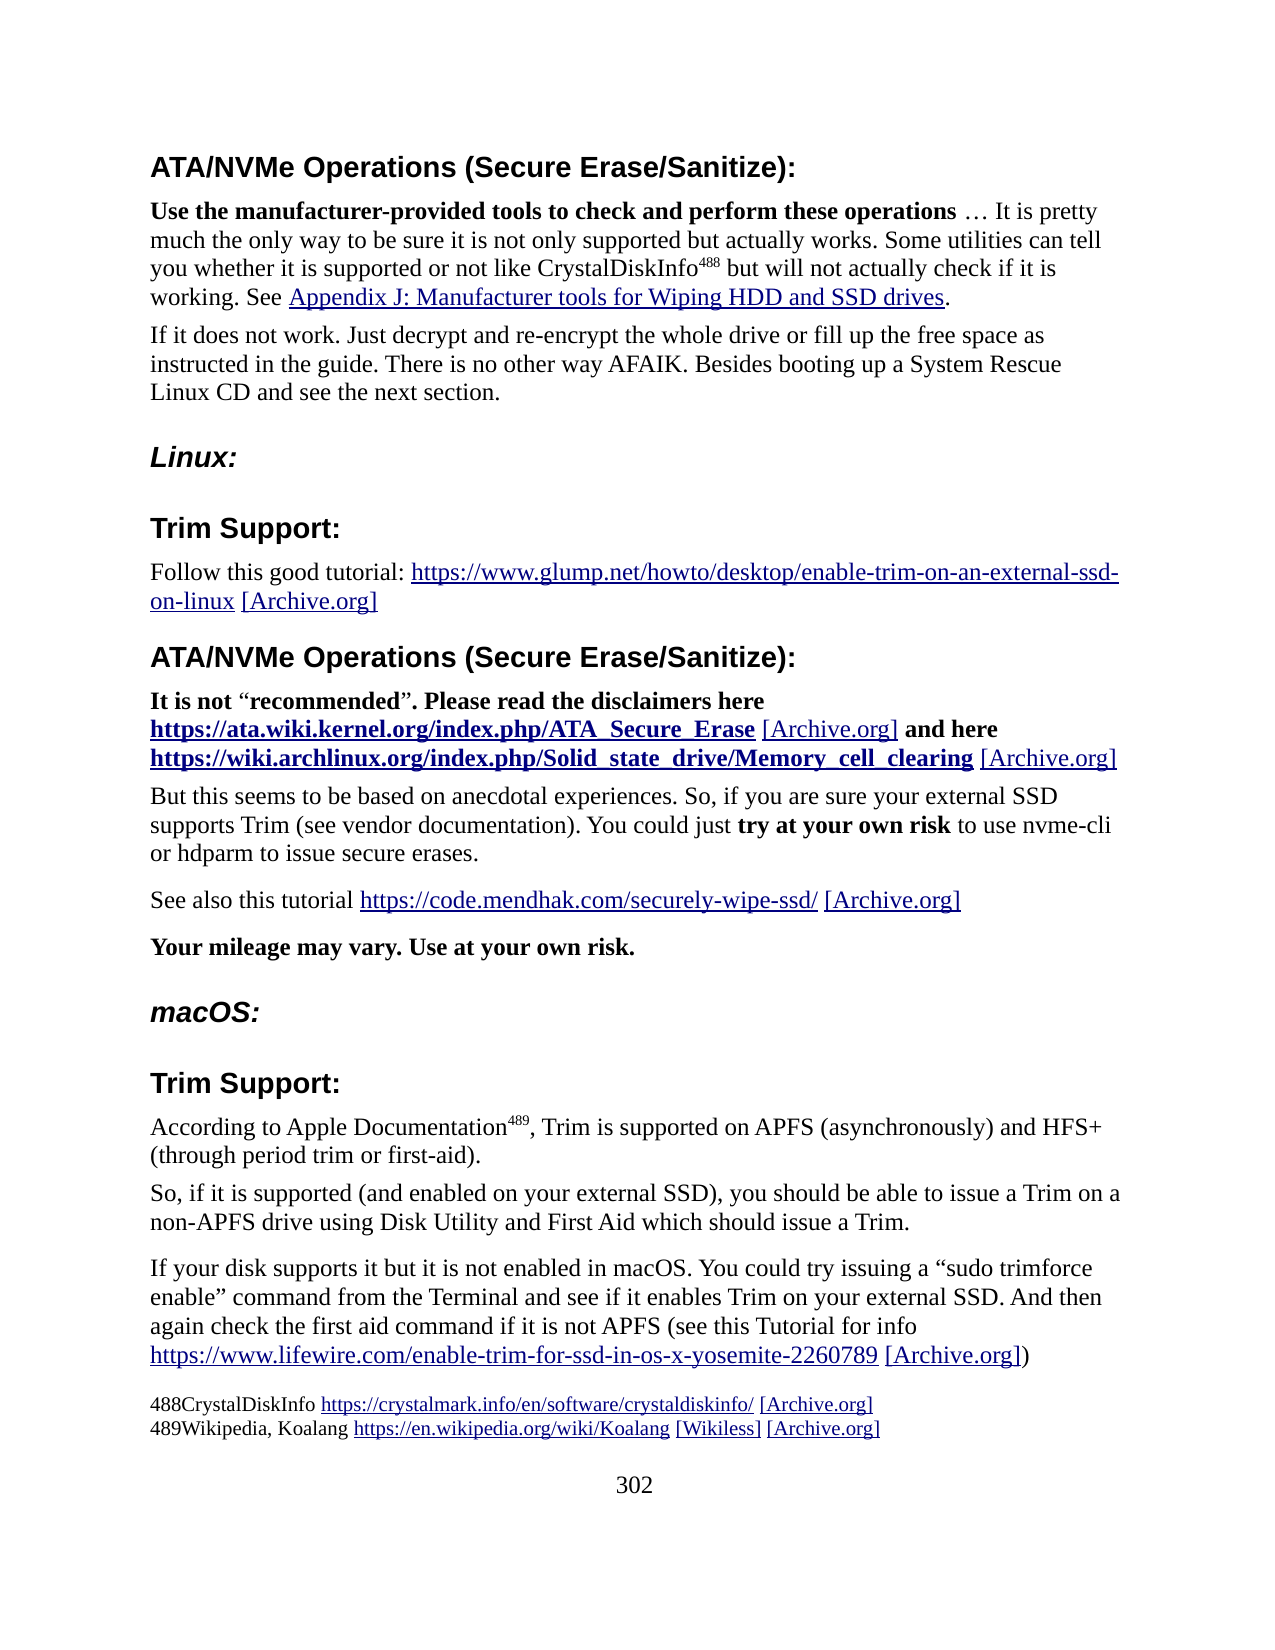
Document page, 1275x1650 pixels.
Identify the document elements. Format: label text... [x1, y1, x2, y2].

subtitle Trim Support: [150, 1066, 1125, 1099]
text CrystalDiskInfo https://crystalmark.info/en/software/crystaldiskinfo/ [Archive.org] [150, 1392, 1125, 1416]
text Your mileage may vary. Use at your own risk. [150, 932, 1125, 961]
subtitle ATA/NVMe Operations (Secure Erase/Sanitize): [150, 640, 1125, 673]
text Use the manufacturer-provided tools to check and perform these operations … It is pretty much the only way to be sure it is not only supported but actually works. Some utilities can tell you whether it is supported or not like CrystalDiskInfo but will not actually check if it is working. See Appendix J: Manufacturer tools for Wiping HDD and SSD drives. [150, 196, 1125, 311]
text Follow this good tutorial: https://www.glump.net/howto/desktop/enable-trim-on-an-external-ssd-on-linux [Archive.org] [150, 557, 1125, 615]
subtitle Trim Support: [150, 511, 1125, 545]
subtitle macOS: [150, 994, 1125, 1028]
text But this seems to be based on anecdotal experiences. So, if you are sure your external SSD supports Trim (see vendor documentation). You could just try at your own risk to use nvme-cli or hdparm to issue secure erases. [150, 781, 1125, 867]
subtitle Linux: [150, 440, 1125, 474]
text It is not “recommended”. Please read the disclaimers here https://ata.wiki.kernel.org/index.php/ATA_Secure_Erase [Archive.org] and here https://wiki.archlinux.org/index.php/Solid_state_drive/Memory_cell_clearing [Archive.org] [150, 686, 1125, 772]
text Wikipedia, Koalang https://en.wikipedia.org/wiki/Koalang [Wikiless] [Archive.org] [150, 1416, 1125, 1440]
text See also this tutorial https://code.mendhak.com/securely-wipe-ssd/ [Archive.org] [150, 885, 1125, 914]
subtitle ATA/NVMe Operations (Secure Erase/Sanitize): [150, 150, 1125, 183]
text According to Apple Documentation, Trim is supported on APFS (asynchronously) and HFS+ (through period trim or first-aid). [150, 1112, 1125, 1169]
text So, if it is supported (and enabled on your external SSD), you should be able to issue a Trim on a non-APFS drive using Disk Utility and First Aid which should issue a Trim. [150, 1178, 1125, 1236]
text If it does not work. Just decrypt and re-encrypt the whole drive or fill up the free space as instructed in the guide. There is no other way AFAIK. Besides booting up a System Rescue Linux CD and see the next section. [150, 320, 1125, 406]
text If your disk supports it but it is not enabled in macOS. You could try issuing a “sudo trimforce enable” command from the Terminal and see if it enables Trim on your external SSD. And then again check the first aid command if it is not APFS (see this Tutorial for info https://www.lifewire.com/enable-trim-for-ssd-in-os-x-yosemite-2260789 [Archive.org]) [150, 1253, 1125, 1368]
